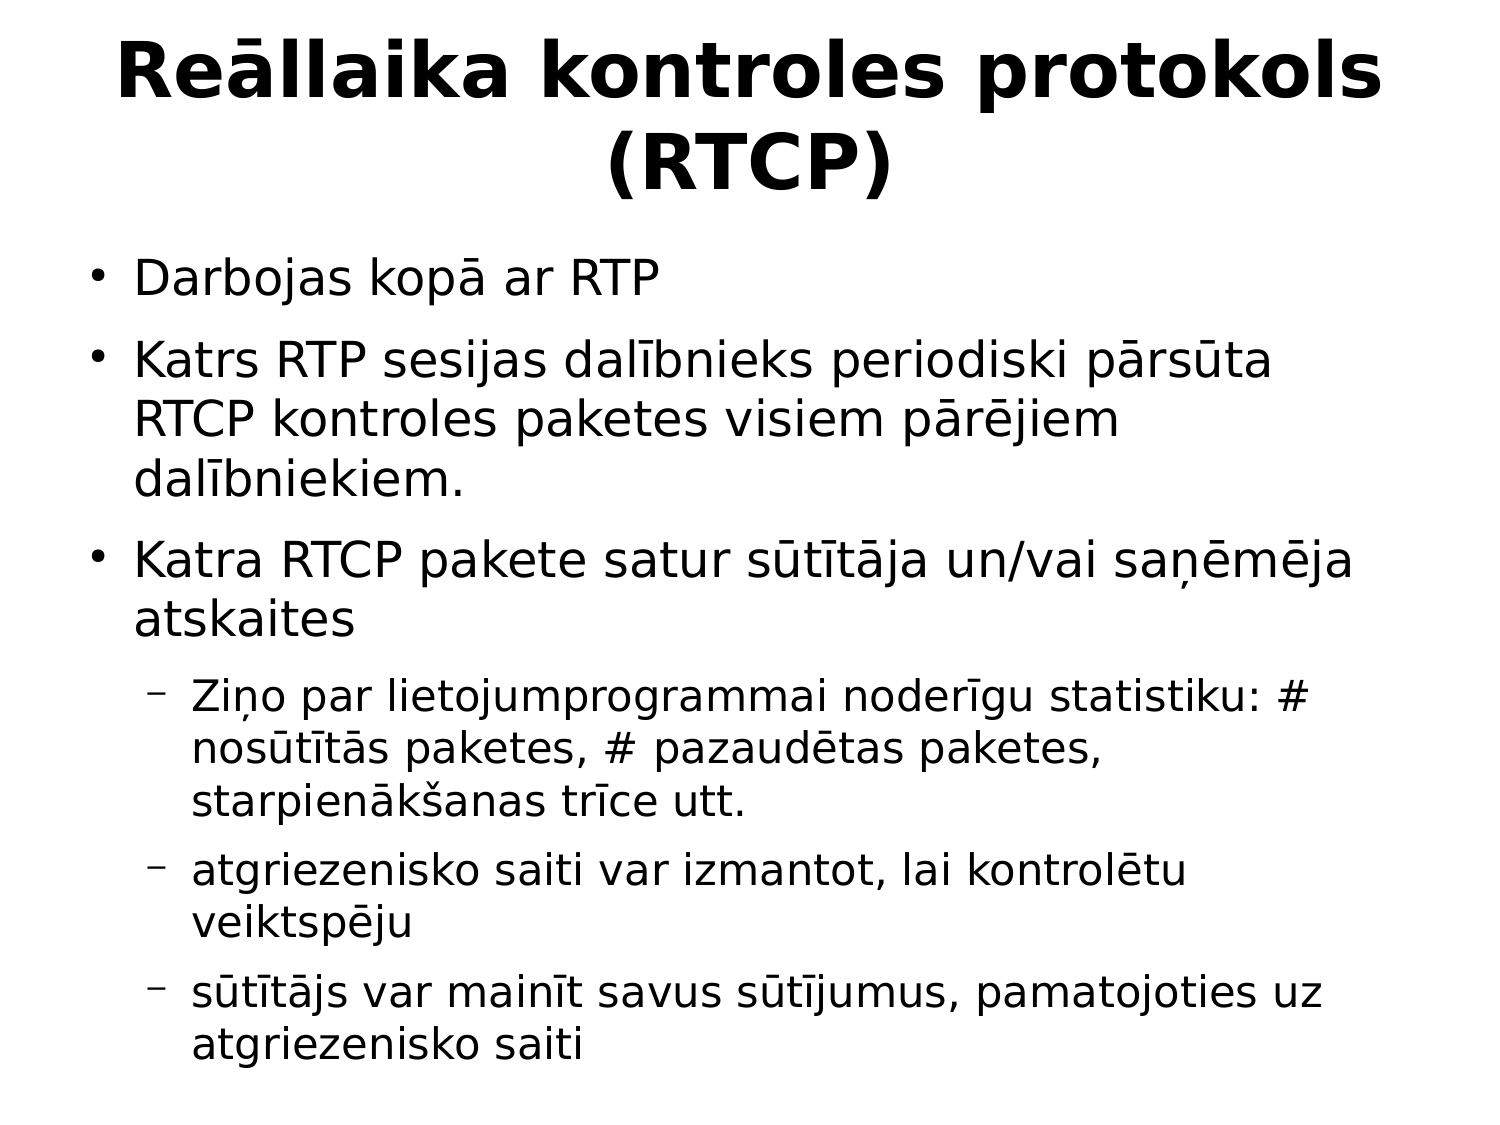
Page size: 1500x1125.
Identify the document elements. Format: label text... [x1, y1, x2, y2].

title Reāllaika kontroles protokols (RTCP) [75, 74, 1425, 150]
list Darbojas kopā ar RTP Katrs RTP sesijas dalībnieks periodiski pārsūta RTCP kontroles paketes visiem pārējiem dalībniekiem. Katra RTCP pakete satur sūtītāja un/vai saņēmēja atskaites Ziņo par lietojumprogrammai noderīgu statistiku: # nosūtītās paketes, # pazaudētas paketes, starpienākšanas trīce utt. atgriezenisko saiti var izmantot, lai kontrolētu veiktspēju sūtītājs var mainīt savus sūtījumus, pamatojoties uz atgriezenisko saiti [75, 246, 1395, 1075]
